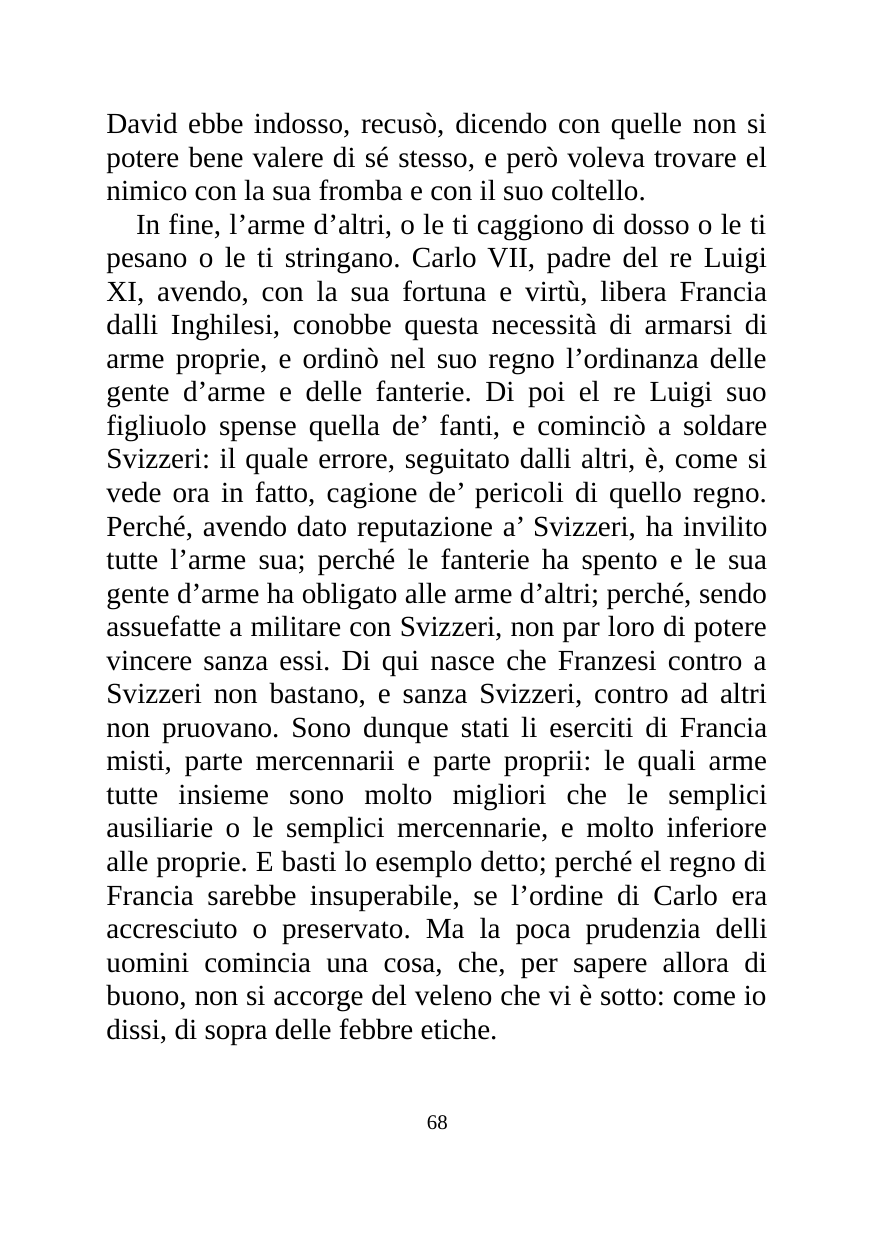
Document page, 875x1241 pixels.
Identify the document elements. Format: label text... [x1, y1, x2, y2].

text David ebbe indosso, recusò, dicendo con quelle non si potere bene valere di sé stesso, e però voleva trovare el nimico con la sua fromba e con il suo coltello. [106, 106, 768, 207]
text In fine, l’arme d’altri, o le ti caggiono di dosso o le ti pesano o le ti stringano. Carlo VII, padre del re Luigi XI, avendo, con la sua fortuna e virtù, libera Francia dalli Inghilesi, conobbe questa necessità di armarsi di arme proprie, e ordinò nel suo regno l’ordinanza delle gente d’arme e delle fanterie. Di poi el re Luigi suo figliuolo spense quella de’ fanti, e cominciò a soldare Svizzeri: il quale errore, seguitato dalli altri, è, come si vede ora in fatto, cagione de’ pericoli di quello regno. Perché, avendo dato reputazione a’ Svizzeri, ha invilito tutte l’arme sua; perché le fanterie ha spento e le sua gente d’arme ha obligato alle arme d’altri; perché, sendo assuefatte a militare con Svizzeri, non par loro di potere vincere sanza essi. Di qui nasce che Franzesi contro a Svizzeri non bastano, e sanza Svizzeri, contro ad altri non pruovano. Sono dunque stati li eserciti di Francia misti, parte mercennarii e parte proprii: le quali arme tutte insieme sono molto migliori che le semplici ausiliarie o le semplici mercennarie, e molto inferiore alle proprie. E basti lo esemplo detto; perché el regno di Francia sarebbe insuperabile, se l’ordine di Carlo era accresciuto o preservato. Ma la poca prudenzia delli uomini comincia una cosa, che, per sapere allora di buono, non si accorge del veleno che vi è sotto: come io dissi, di sopra delle febbre etiche. [106, 207, 768, 1045]
